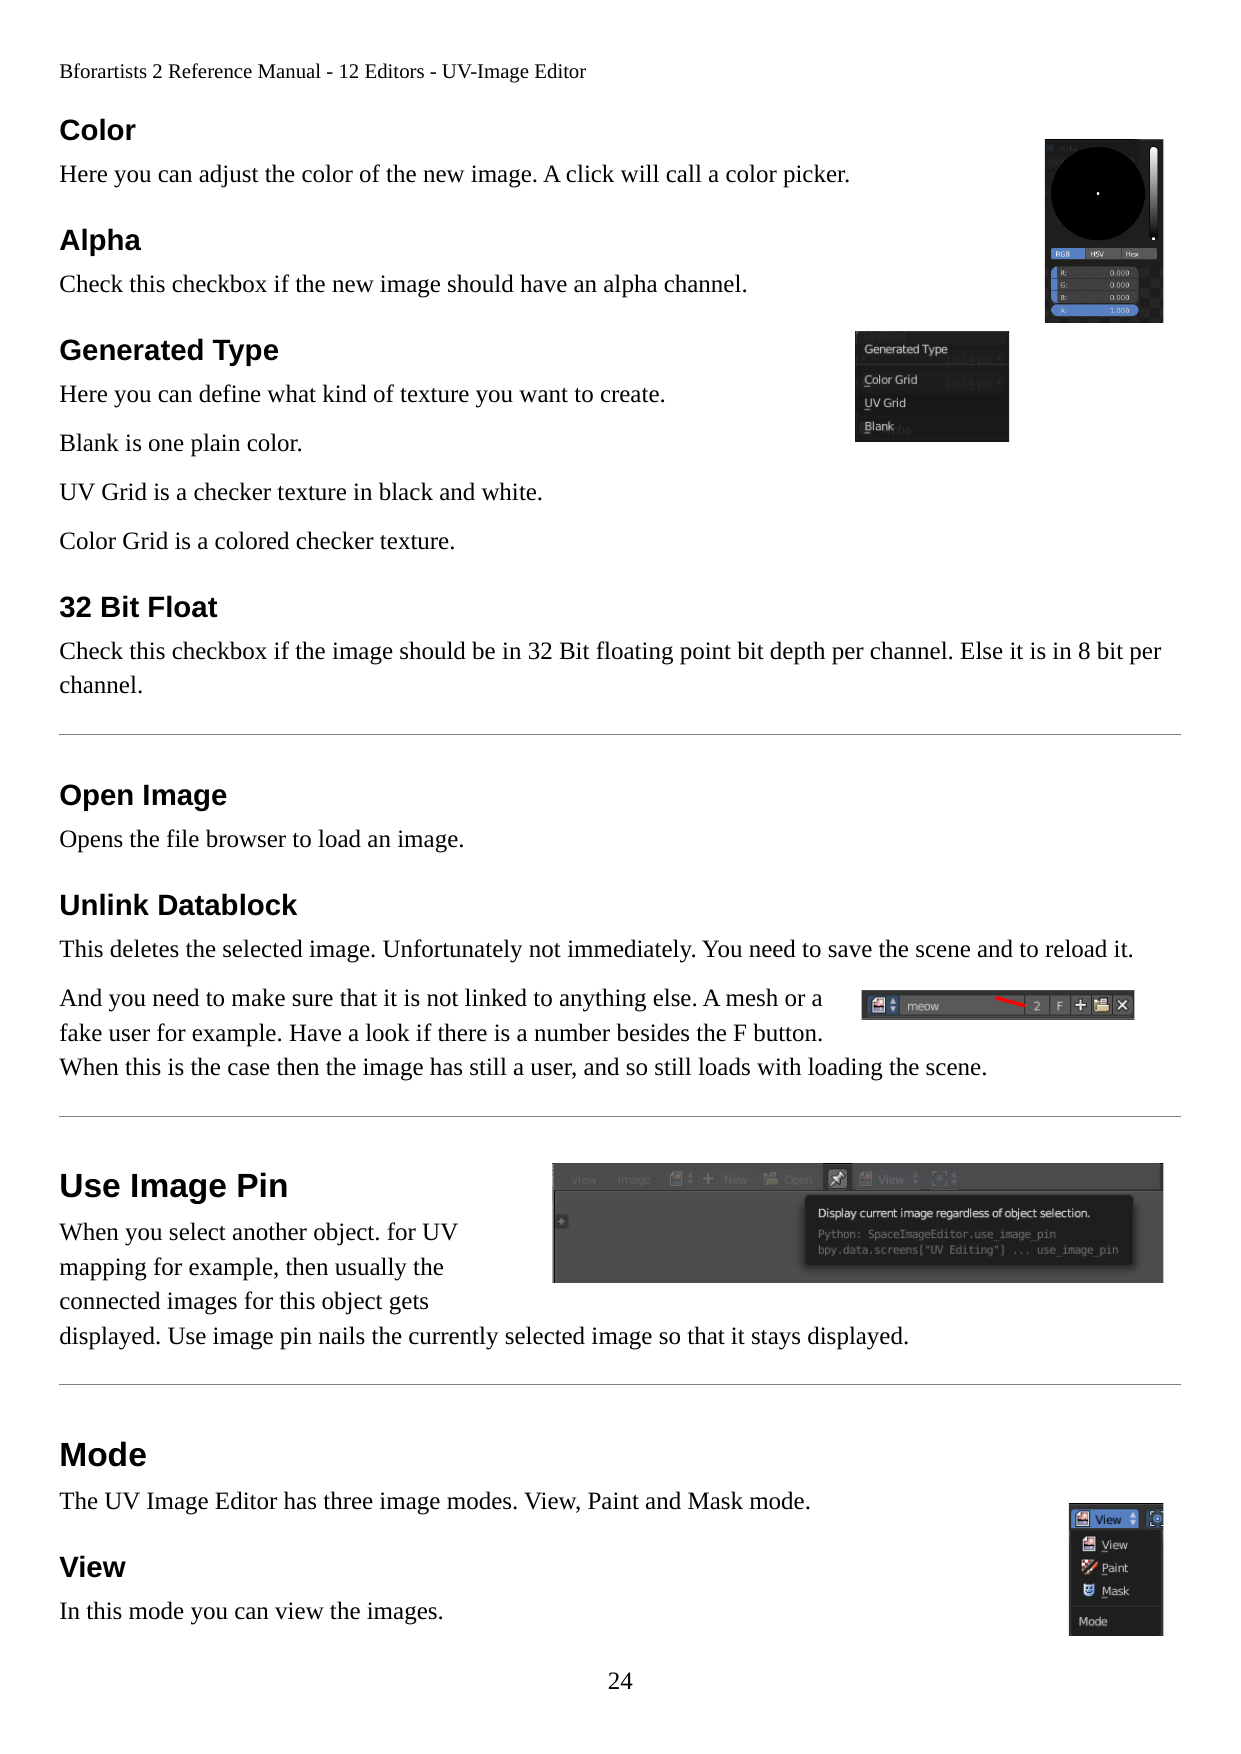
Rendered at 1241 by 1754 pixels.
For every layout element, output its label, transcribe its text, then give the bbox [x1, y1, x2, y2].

subtitle Generated Type [59, 332, 855, 366]
subtitle Color [59, 113, 1181, 146]
subtitle [1164, 222, 1181, 256]
subtitle [1164, 1166, 1181, 1205]
picture [552, 1163, 1164, 1283]
text Opens the file browser to load an image. [59, 824, 1181, 853]
text [1010, 379, 1181, 407]
picture [861, 990, 1135, 1020]
subtitle Open Image [59, 778, 1181, 812]
subtitle Use Image Pin [59, 1166, 552, 1205]
text Here you can adjust the color of the new image. A click will call a color picker. [59, 159, 1044, 188]
picture [855, 331, 1010, 442]
subtitle Unlink Datablock [59, 888, 1181, 922]
text Check this checkbox if the new image should have an alpha channel. [59, 269, 1044, 297]
subtitle Alpha [59, 222, 1044, 256]
text Color Grid is a colored checker texture. [59, 526, 1181, 554]
text This deletes the selected image. Unfortunately not immediately. You need to save the scene and to reload it. [59, 934, 1181, 963]
text Check this checkbox if the image should be in 32 Bit floating point bit depth per channel. Else it is in 8 bit per channel. [59, 636, 1181, 699]
subtitle View [59, 1550, 1068, 1583]
text UV Grid is a checker texture in black and white. [59, 477, 1181, 506]
text And you need to make sure that it is not linked to anything else. A mesh or a fake user for example. Have a look if there is a number besides the F button. When this is the case then the image has still a user, and so still loads with loading the scene. [59, 983, 1181, 1081]
text When you select another object. for UV mapping for example, then usually the connected images for this object gets displayed. Use image pin nails the currently selected image so that it stays displayed. [59, 1217, 1181, 1349]
subtitle [1164, 1550, 1181, 1583]
subtitle [1010, 332, 1181, 366]
picture [1068, 1503, 1164, 1636]
text Here you can define what kind of texture you want to create. [59, 379, 855, 407]
subtitle Mode [59, 1435, 1181, 1473]
picture [1044, 139, 1164, 323]
text Blank is one plain color. [59, 428, 1181, 456]
text In this mode you can view the images. [59, 1596, 1068, 1625]
subtitle 32 Bit Float [59, 589, 1181, 623]
text The UV Image Editor has three image modes. View, Paint and Mask mode. [59, 1486, 1181, 1515]
